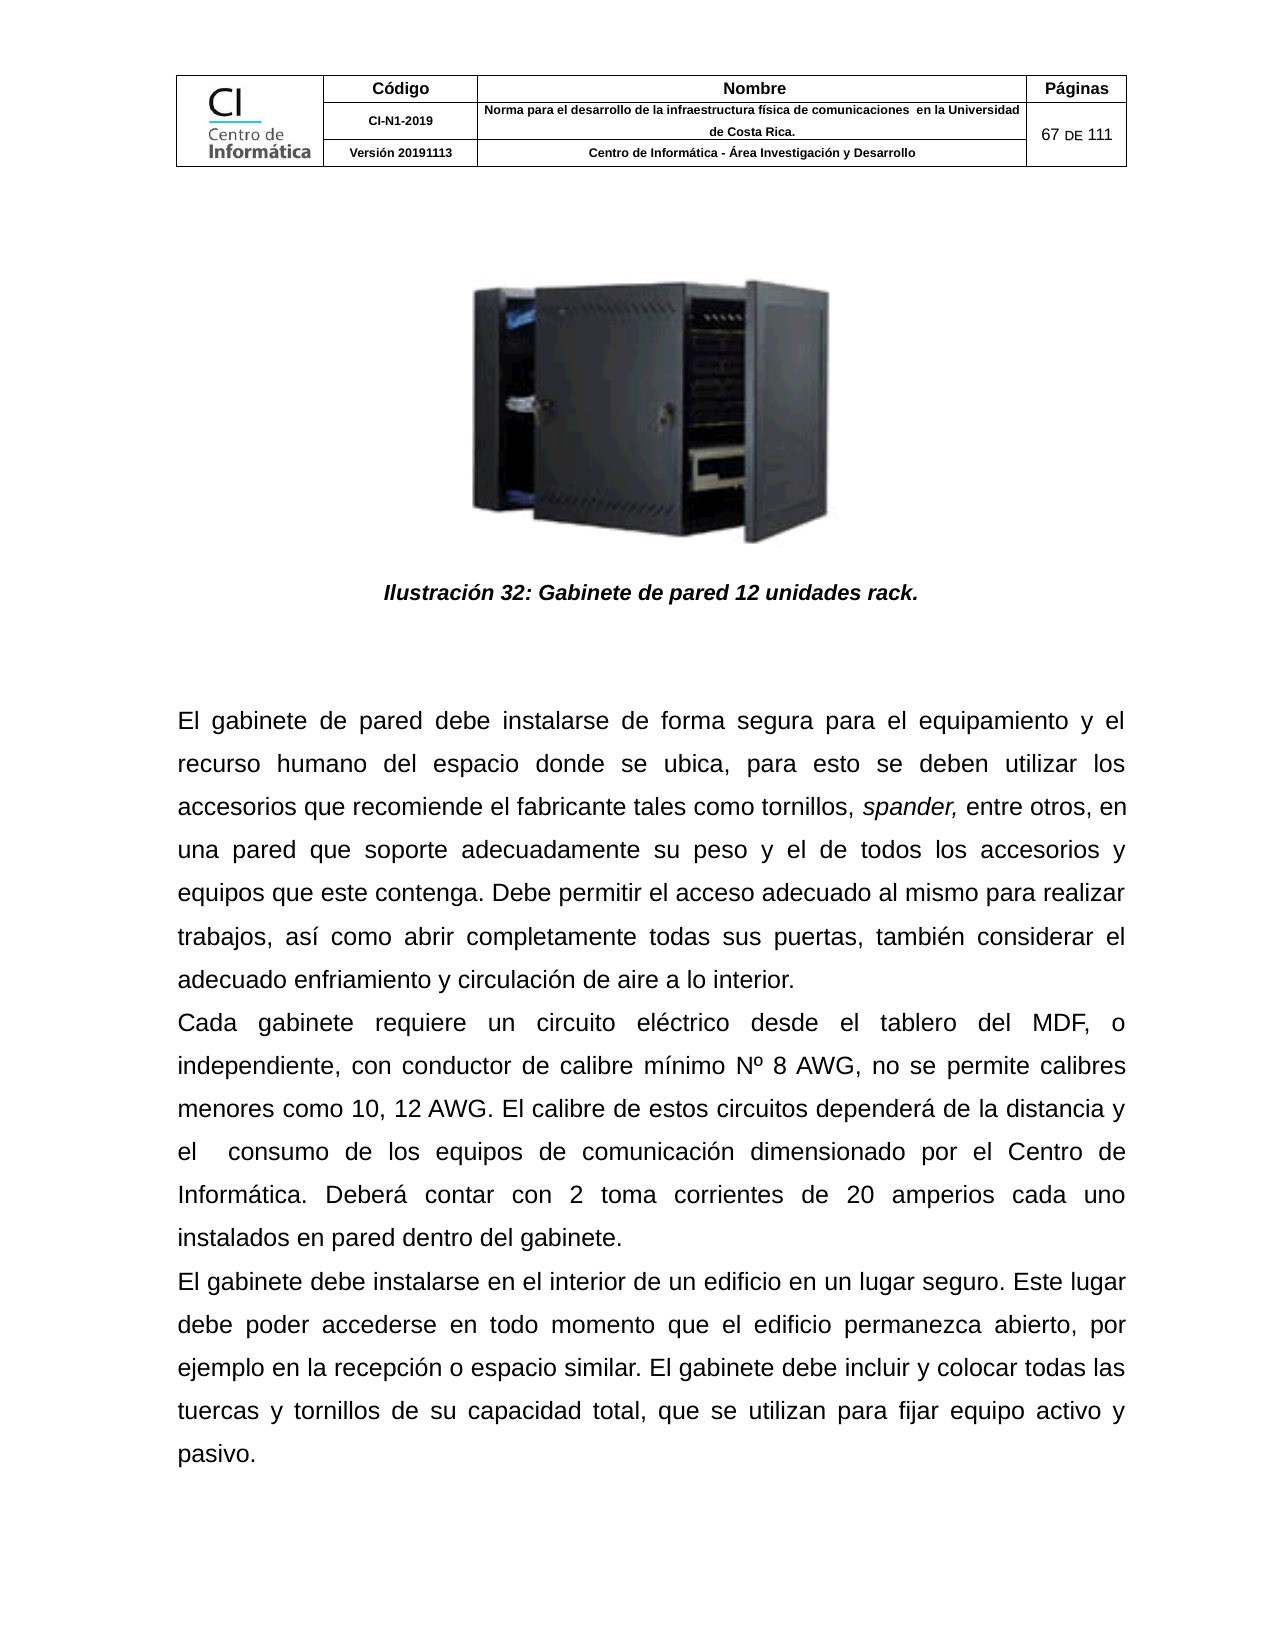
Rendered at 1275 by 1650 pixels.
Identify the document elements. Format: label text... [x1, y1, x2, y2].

picture [436, 258, 869, 568]
text Ilustración 32: Gabinete de pared 12 unidades rack. [315, 568, 989, 605]
picture [206, 81, 312, 160]
text El gabinete de pared debe instalarse de forma segura para el equipamiento y el recurso humano del espacio donde se ubica, para esto se deben utilizar los accesorios que recomiende el fabricante tales como tornillos, spander, entre otros, en una pared que soporte adecuadamente su peso y el de todos los accesorios y equipos que este contenga. Debe permitir el acceso adecuado al mismo para realizar trabajos, así como abrir completamente todas sus puertas, también considerar el adecuado enfriamiento y circulación de aire a lo interior. [177, 706, 1127, 993]
text Cada gabinete requiere un circuito eléctrico desde el tablero del MDF, o independiente, con conductor de calibre mínimo Nº 8 AWG, no se permite calibres menores como 10, 12 AWG. El calibre de estos circuitos dependerá de la distancia y el consumo de los equipos de comunicación dimensionado por el Centro de Informática. Deberá contar con 2 toma corrientes de 20 amperios cada uno instalados en pared dentro del gabinete. [177, 1008, 1127, 1252]
text El gabinete debe instalarse en el interior de un edificio en un lugar seguro. Este lugar debe poder accederse en todo momento que el edificio permanezca abierto, por ejemplo en la recepción o espacio similar. El gabinete debe incluir y colocar todas las tuercas y tornillos de su capacidad total, que se utilizan para fijar equipo activo y pasivo. [177, 1266, 1127, 1468]
